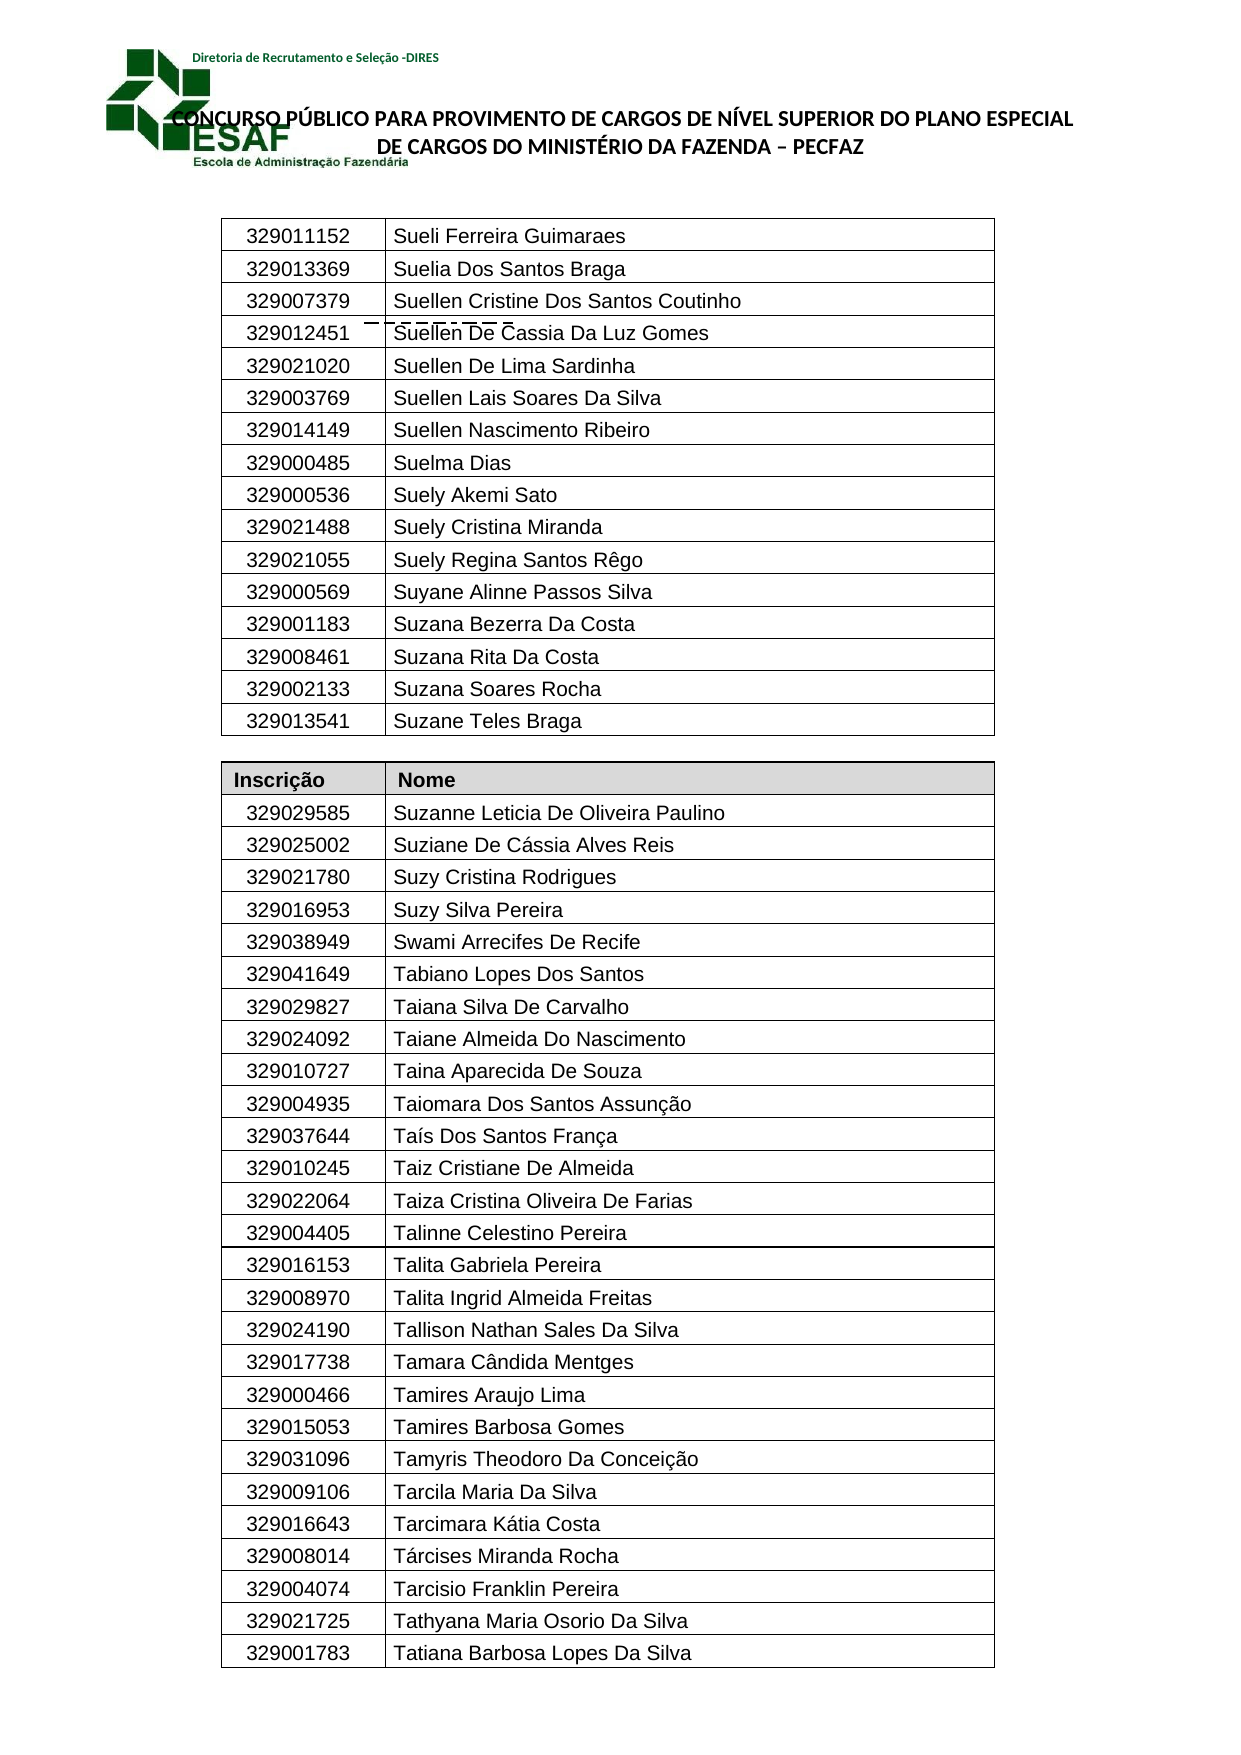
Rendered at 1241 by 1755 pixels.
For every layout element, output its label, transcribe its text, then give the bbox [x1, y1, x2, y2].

table_cell 329029827 [222, 989, 385, 1020]
table_cell 329038949 [222, 924, 385, 956]
table_cell Tathyana Maria Osorio Da Silva [386, 1603, 994, 1634]
table_cell Tallison Nathan Sales Da Silva [386, 1312, 994, 1343]
table_cell 329025002 [222, 827, 385, 858]
table_cell Suelma Dias [386, 445, 994, 476]
table_cell Suzana Rita Da Costa [386, 639, 994, 670]
table_cell 329031096 [222, 1441, 385, 1473]
table_cell Taiana Silva De Carvalho [386, 989, 994, 1020]
table_cell 329007379 [222, 283, 385, 314]
table_cell Suyane Alinne Passos Silva [386, 574, 994, 606]
table_cell Suellen De Lima Sardinha [386, 348, 994, 379]
table_cell 329024190 [222, 1312, 385, 1343]
table_cell 329014149 [222, 413, 385, 444]
table_cell 329008014 [222, 1539, 385, 1570]
table_cell 329010727 [222, 1054, 385, 1085]
table_cell 329000485 [222, 445, 385, 476]
table_cell 329021020 [222, 348, 385, 379]
table_cell Talita Ingrid Almeida Freitas [386, 1280, 994, 1311]
table_cell 329015053 [222, 1409, 385, 1440]
table_cell Sueli Ferreira Guimaraes [386, 219, 994, 250]
table_cell Taiane Almeida Do Nascimento [386, 1021, 994, 1052]
table_cell 329016953 [222, 892, 385, 923]
table_cell Taiza Cristina Oliveira De Farias [386, 1183, 994, 1214]
table_cell 329000569 [222, 574, 385, 606]
table_cell Tarcila Maria Da Silva [386, 1474, 994, 1505]
table_header Nome [386, 763, 994, 794]
table_cell 329021055 [222, 542, 385, 573]
table_cell Tabiano Lopes Dos Santos [386, 957, 994, 988]
table_cell Tarcisio Franklin Pereira [386, 1571, 994, 1602]
table_cell Suellen Nascimento Ribeiro [386, 413, 994, 444]
table_cell Tamara Cândida Mentges [386, 1345, 994, 1376]
table_cell Tárcises Miranda Rocha [386, 1539, 994, 1570]
table_cell Taís Dos Santos França [386, 1118, 994, 1149]
table_cell Suziane De Cássia Alves Reis [386, 827, 994, 858]
table_cell 329024092 [222, 1021, 385, 1052]
table_cell Suzy Silva Pereira [386, 892, 994, 923]
table_cell Tatiana Barbosa Lopes Da Silva [386, 1635, 994, 1667]
table_cell 329041649 [222, 957, 385, 988]
table_cell 329013541 [222, 704, 385, 735]
table_cell Suellen Lais Soares Da Silva [386, 380, 994, 412]
table_cell 329011152 [222, 219, 385, 250]
table_cell 329010245 [222, 1151, 385, 1182]
table_cell 329004074 [222, 1571, 385, 1602]
table_cell Suzane Teles Braga [386, 704, 994, 735]
table_cell Tarcimara Kátia Costa [386, 1506, 994, 1537]
table_cell 329002133 [222, 671, 385, 702]
table_cell 329021725 [222, 1603, 385, 1634]
table_cell Suzanne Leticia De Oliveira Paulino [386, 795, 994, 826]
table_cell Taiz Cristiane De Almeida [386, 1151, 994, 1182]
table_cell 329037644 [222, 1118, 385, 1149]
table_cell 329001783 [222, 1635, 385, 1667]
table_cell Talita Gabriela Pereira [386, 1248, 994, 1279]
table_cell Talinne Celestino Pereira [386, 1215, 994, 1246]
table_cell 329000466 [222, 1377, 385, 1408]
table_cell Suzy Cristina Rodrigues [386, 860, 994, 891]
table_cell 329013369 [222, 251, 385, 282]
table_cell Tamires Araujo Lima [386, 1377, 994, 1408]
table_cell 329022064 [222, 1183, 385, 1214]
table_cell Taiomara Dos Santos Assunção [386, 1086, 994, 1117]
table_cell 329008970 [222, 1280, 385, 1311]
table_cell Taina Aparecida De Souza [386, 1054, 994, 1085]
table_cell Suellen Cristine Dos Santos Coutinho [386, 283, 994, 314]
table_cell 329004405 [222, 1215, 385, 1246]
table_cell 329016153 [222, 1248, 385, 1279]
table_cell Suellen De Cassia Da Luz Gomes [386, 316, 994, 347]
table_cell Suelia Dos Santos Braga [386, 251, 994, 282]
table_cell 329009106 [222, 1474, 385, 1505]
table_cell Swami Arrecifes De Recife [386, 924, 994, 956]
table_header Inscrição [222, 763, 385, 794]
table_cell 329012451 [222, 316, 385, 347]
table_cell 329016643 [222, 1506, 385, 1537]
table_cell Tamyris Theodoro Da Conceição [386, 1441, 994, 1473]
table_cell Suzana Soares Rocha [386, 671, 994, 702]
table_cell 329004935 [222, 1086, 385, 1117]
table_cell Suzana Bezerra Da Costa [386, 607, 994, 638]
table_cell 329029585 [222, 795, 385, 826]
table_cell Suely Regina Santos Rêgo [386, 542, 994, 573]
table_cell 329017738 [222, 1345, 385, 1376]
table_cell 329008461 [222, 639, 385, 670]
table_cell Suely Akemi Sato [386, 477, 994, 508]
table_cell Suely Cristina Miranda [386, 510, 994, 541]
table_cell 329003769 [222, 380, 385, 412]
table_cell 329001183 [222, 607, 385, 638]
table_cell 329021488 [222, 510, 385, 541]
table_cell 329021780 [222, 860, 385, 891]
table_cell Tamires Barbosa Gomes [386, 1409, 994, 1440]
table_cell 329000536 [222, 477, 385, 508]
